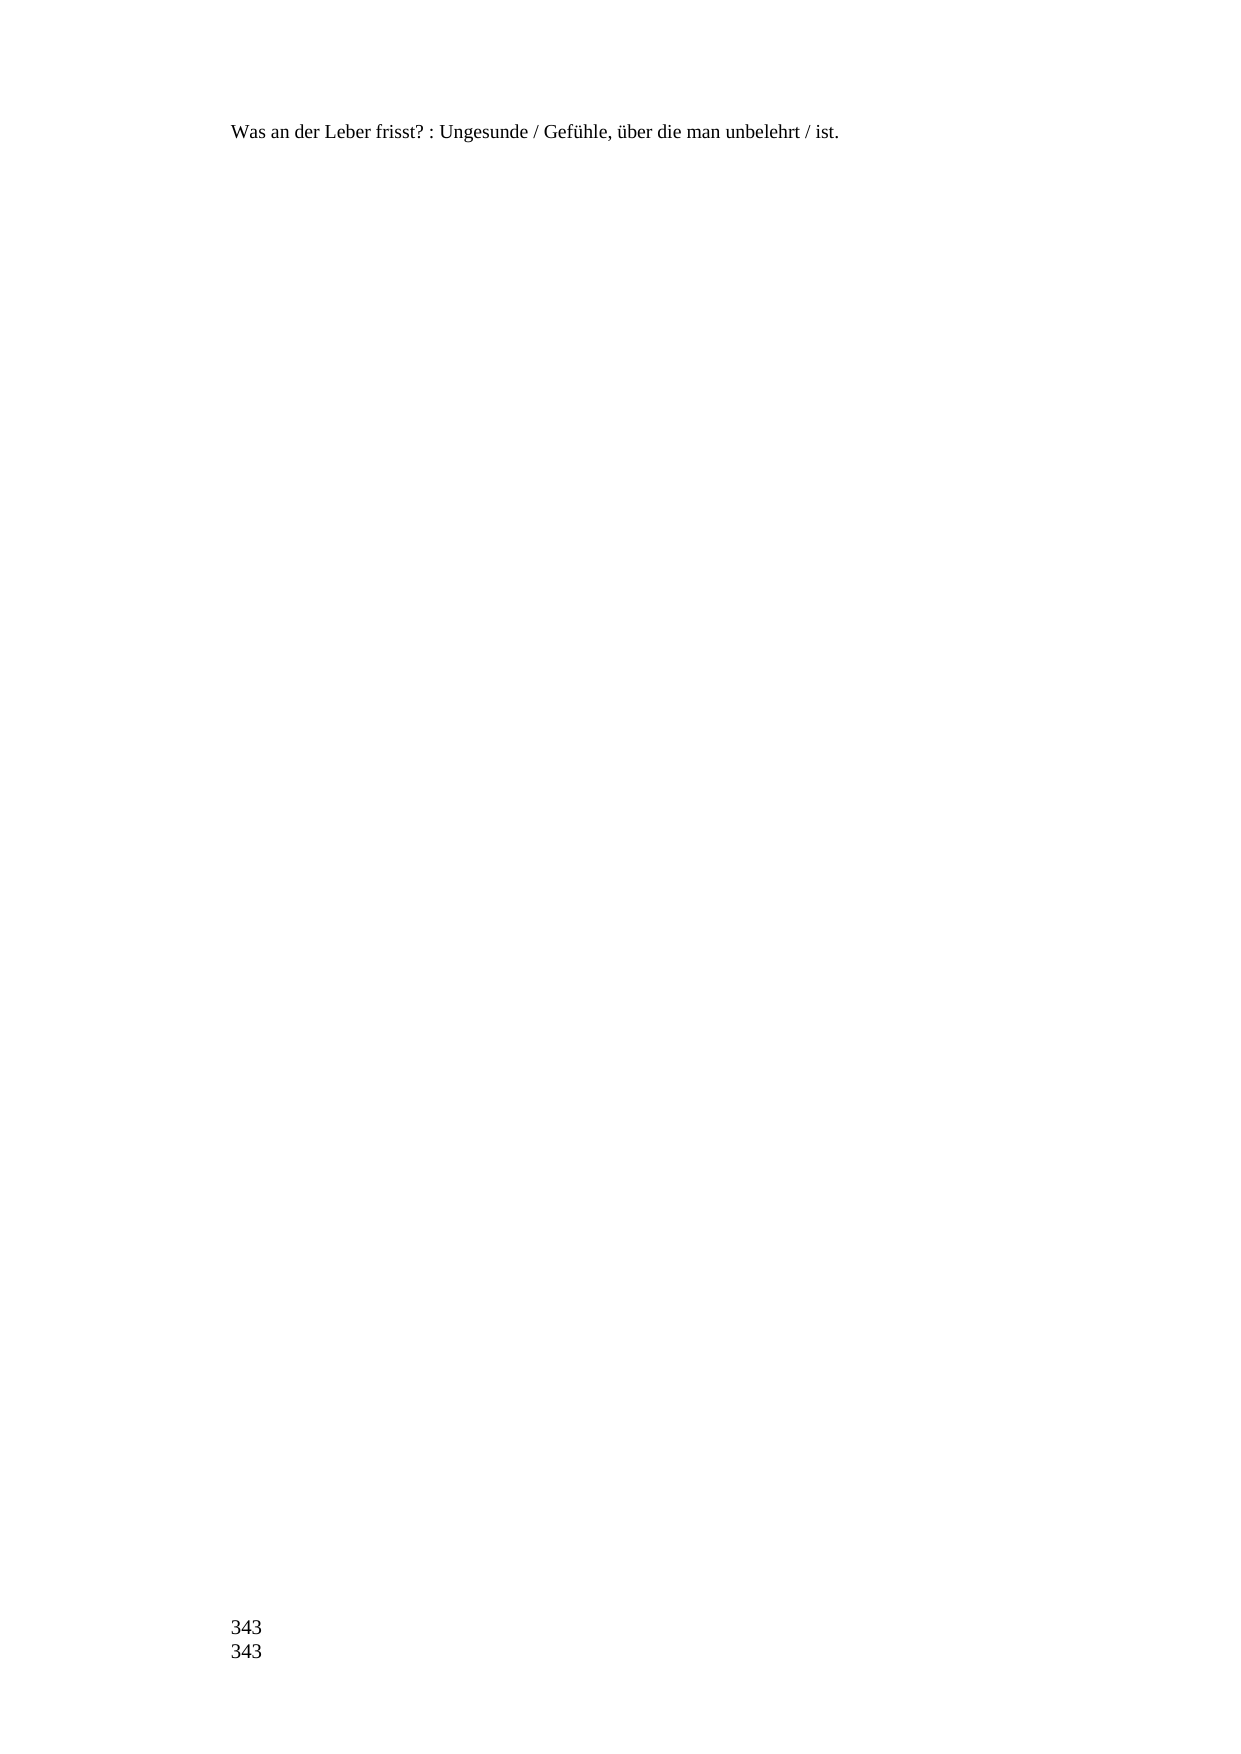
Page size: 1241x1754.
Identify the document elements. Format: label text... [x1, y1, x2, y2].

text Was an der Leber frisst? : Ungesunde / Gefühle, über die man unbelehrt / ist. [231, 121, 988, 143]
